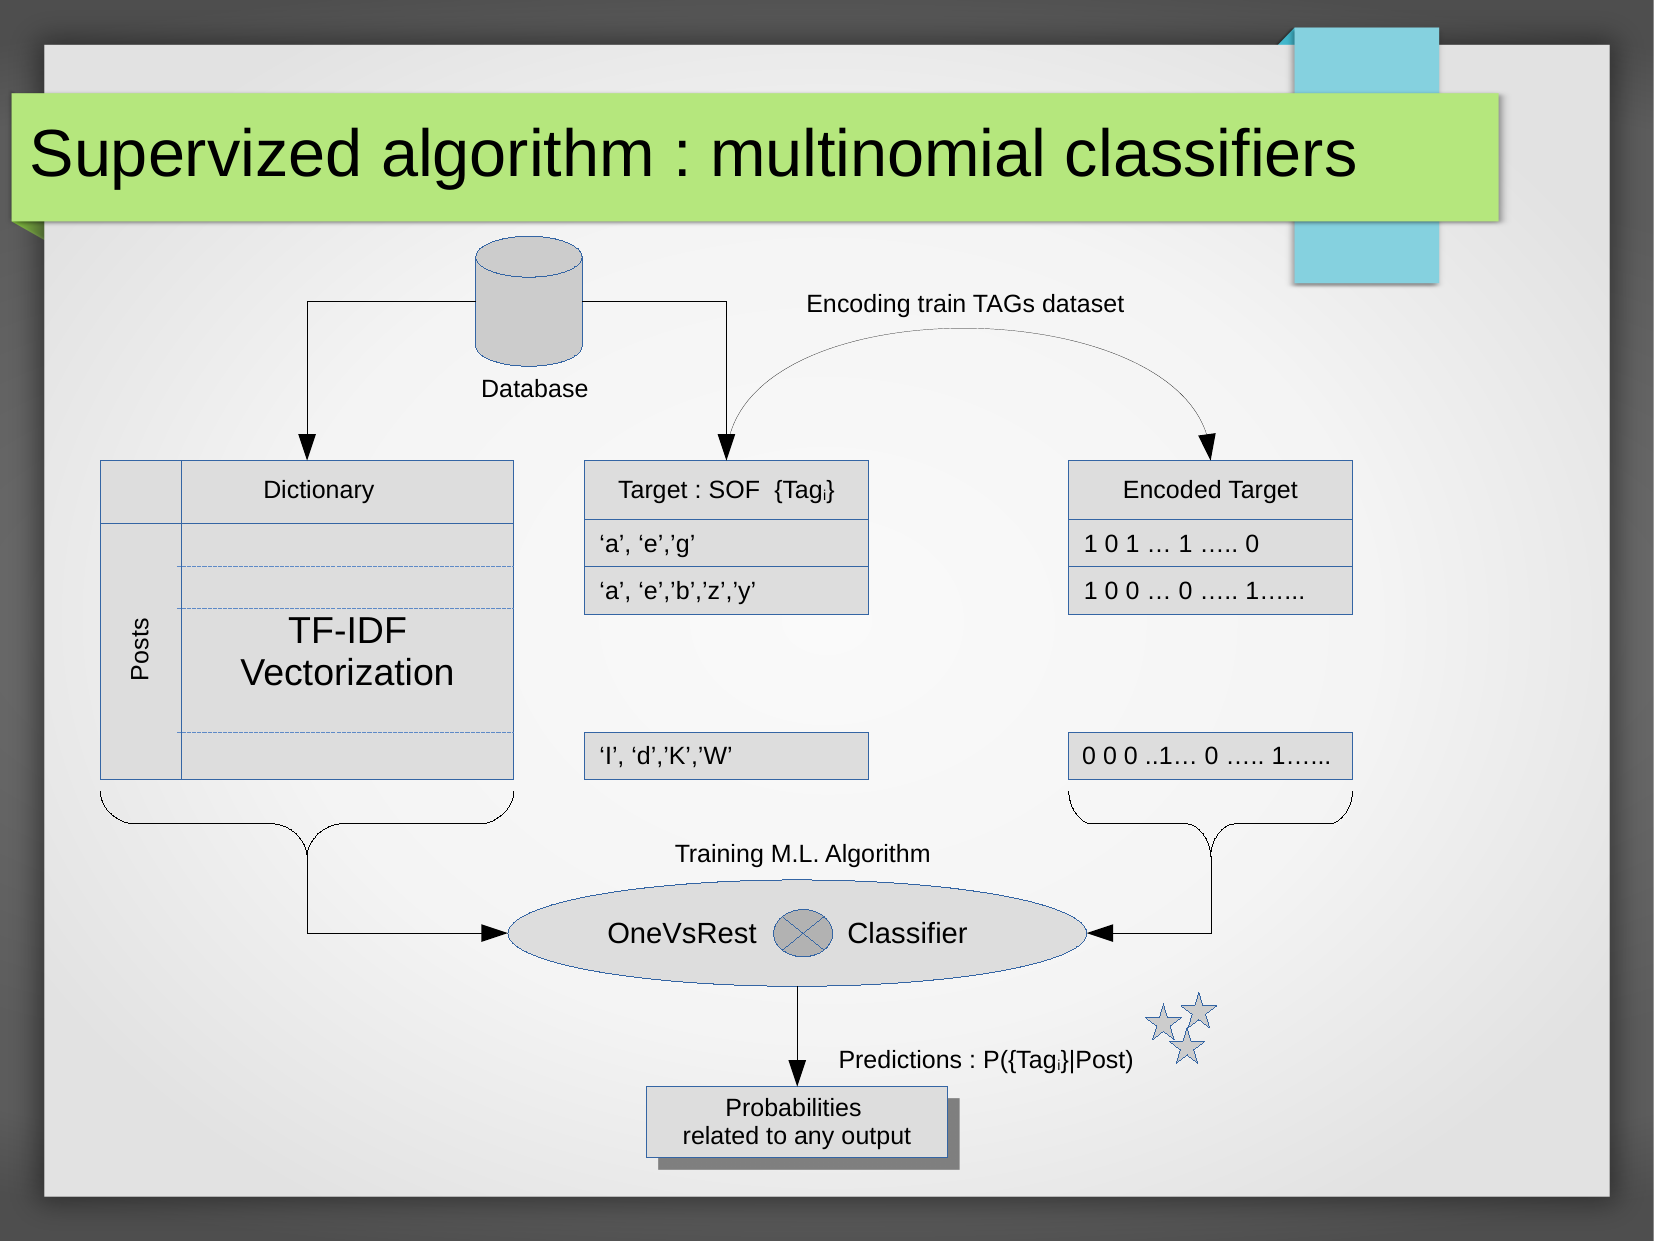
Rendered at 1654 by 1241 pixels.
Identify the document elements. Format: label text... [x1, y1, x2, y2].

text_box 1 0 1 … 1 ….. 0 [1068, 519, 1353, 566]
text_box TF-IDF Vectorization [100, 460, 514, 780]
title Supervized algorithm : multinomial classifiers [29, 69, 1530, 238]
text_box Database [466, 367, 604, 411]
text_box Target : SOF {Tagi} [584, 460, 869, 520]
text_box 0 0 0 ..1… 0 ….. 1…... [1068, 732, 1353, 780]
text_box OneVsRest Classifier [508, 879, 1087, 987]
picture [0, 0, 1654, 1241]
text_box Encoded Target [1068, 460, 1353, 519]
text_box Dictionary [206, 478, 432, 502]
text_box Posts [118, 537, 161, 762]
text_box [1169, 992, 1217, 1064]
text_box [773, 909, 833, 957]
text_box Probabilities related to any output [646, 1086, 948, 1158]
text_box 1 0 0 … 0 ….. 1…... [1068, 566, 1353, 615]
text_box Encoding train TAGs dataset [785, 277, 1146, 325]
text_box Predictions : P({Tagi}|Post) [755, 1027, 1217, 1081]
text_box ‘I’, ‘d’,’K’,’W’ [584, 732, 869, 780]
text_box [475, 236, 583, 367]
text_box ‘a’, ‘e’,’b’,’z’,’y’ [584, 566, 869, 615]
text_box Training M.L. Algorithm [631, 826, 975, 876]
text_box [1145, 1003, 1182, 1040]
text_box ‘a’, ‘e’,’g’ [584, 520, 869, 566]
